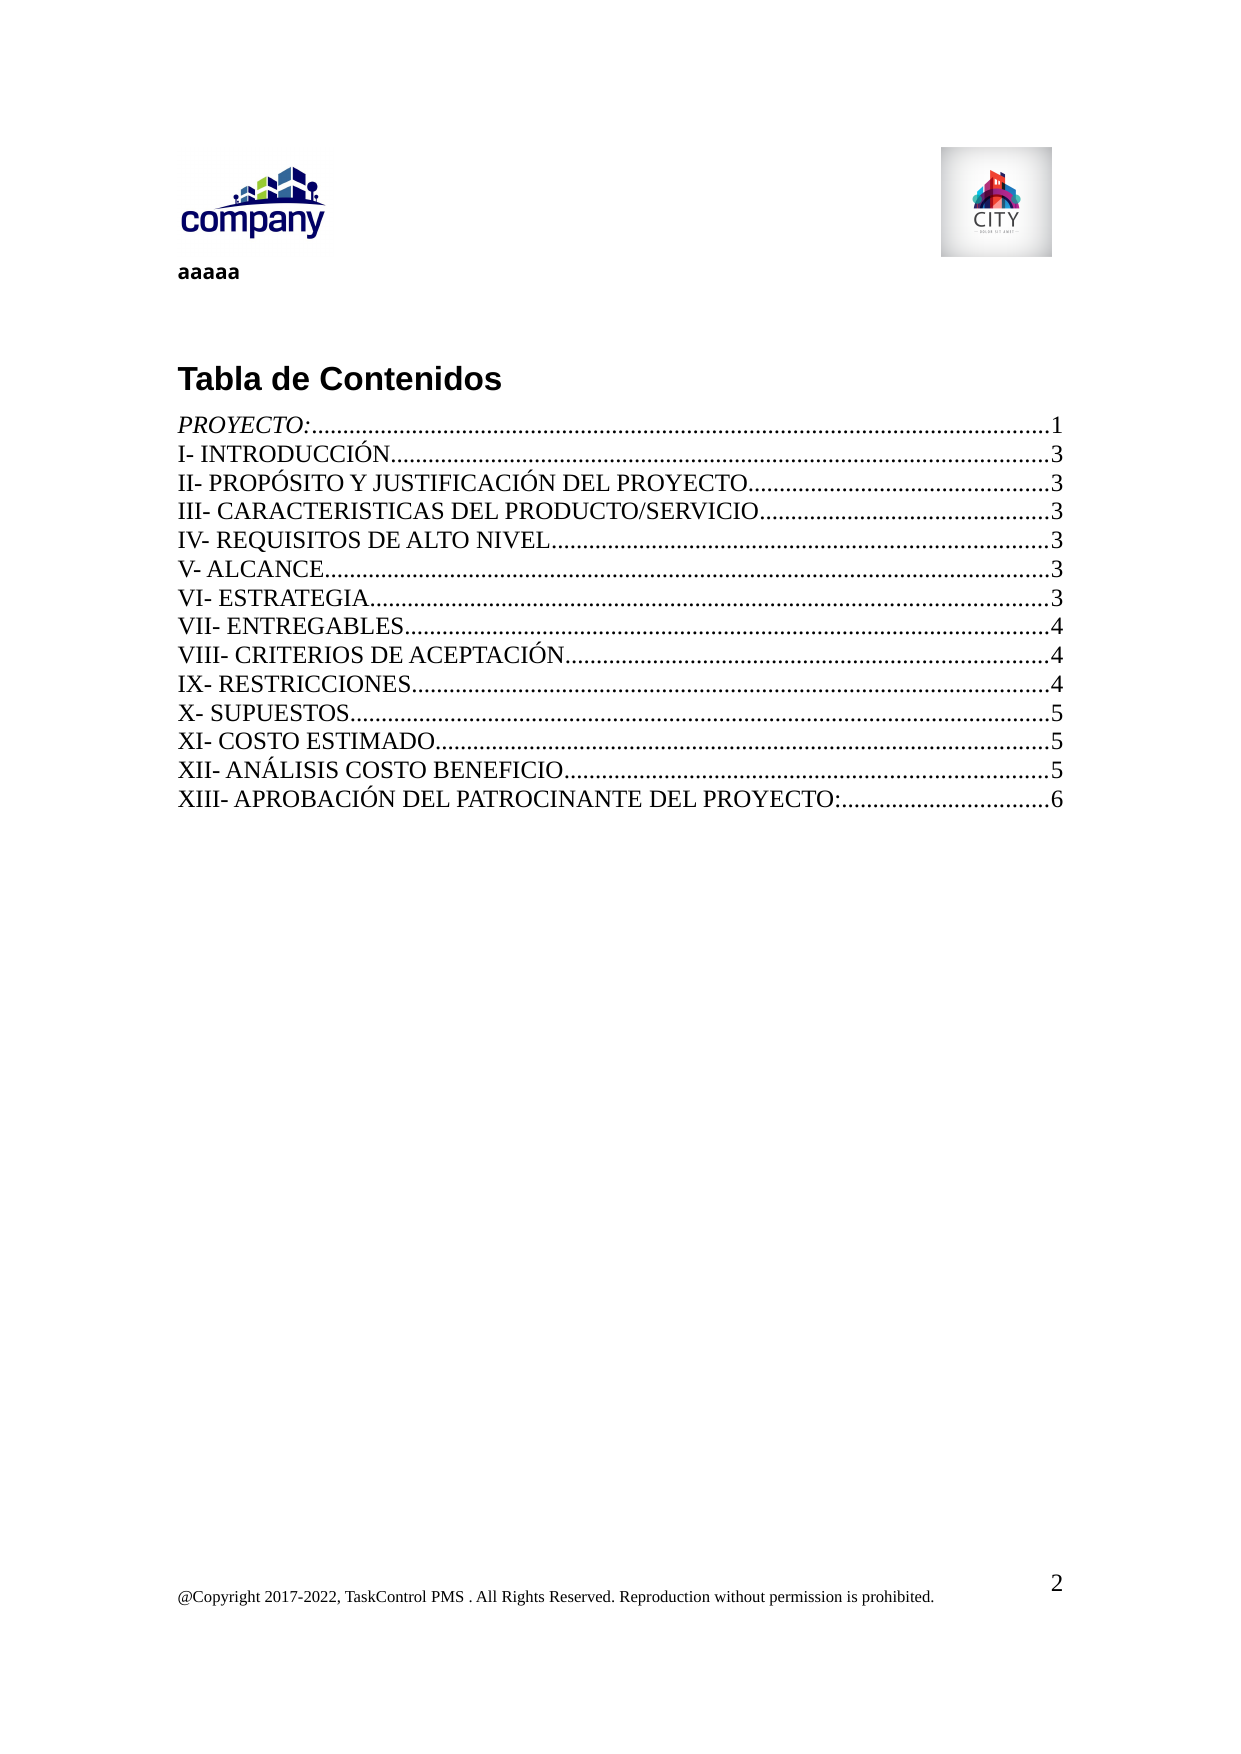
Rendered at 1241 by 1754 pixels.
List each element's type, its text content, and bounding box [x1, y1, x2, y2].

text II- PROPÓSITO Y JUSTIFICACIÓN DEL PROYECTO 3 [177, 468, 1063, 496]
subtitle Tabla de Contenidos [177, 359, 1063, 398]
text XI- COSTO ESTIMADO 5 [177, 726, 1063, 755]
picture [941, 147, 1052, 257]
text IV- REQUISITOS DE ALTO NIVEL 3 [177, 525, 1063, 554]
picture [177, 147, 334, 257]
text IX- RESTRICCIONES 4 [177, 669, 1063, 698]
text III- CARACTERISTICAS DEL PRODUCTO/SERVICIO 3 [177, 496, 1063, 525]
text V- ALCANCE 3 [177, 554, 1063, 583]
text VII- ENTREGABLES 4 [177, 611, 1063, 640]
text XIII- APROBACIÓN DEL PATROCINANTE DEL PROYECTO: 6 [177, 784, 1063, 813]
text PROYECTO: 1 [177, 410, 1063, 439]
text aaaaa [177, 257, 1063, 286]
text VI- ESTRATEGIA 3 [177, 583, 1063, 611]
text I- INTRODUCCIÓN 3 [177, 439, 1063, 468]
text XII- ANÁLISIS COSTO BENEFICIO 5 [177, 755, 1063, 784]
text VIII- CRITERIOS DE ACEPTACIÓN 4 [177, 640, 1063, 669]
text X- SUPUESTOS 5 [177, 698, 1063, 726]
